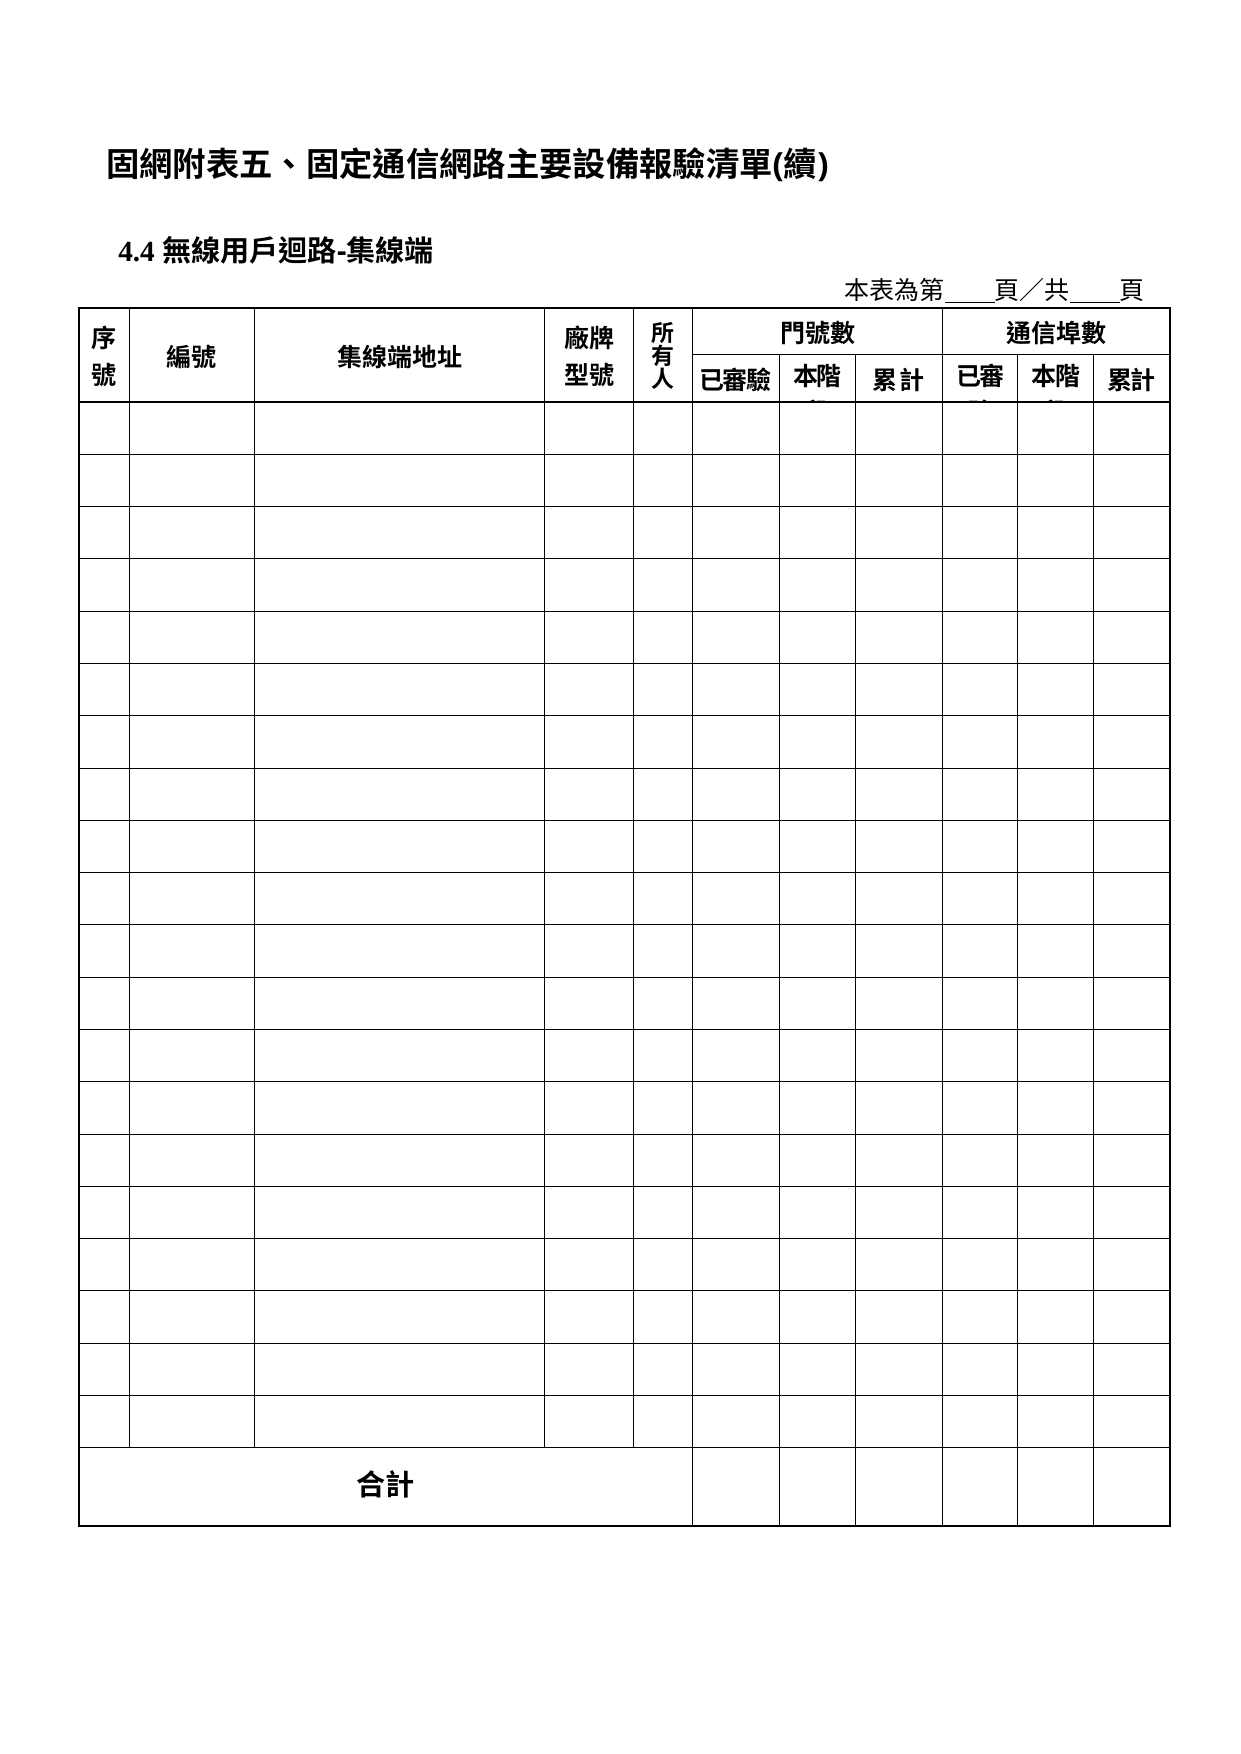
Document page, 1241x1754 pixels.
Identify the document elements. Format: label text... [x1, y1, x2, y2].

table_cell [1094, 1239, 1169, 1290]
table_cell [943, 664, 1017, 715]
table_cell [80, 1135, 129, 1186]
table_cell [693, 873, 779, 924]
table_cell [255, 716, 544, 767]
table_cell [80, 455, 129, 506]
table_cell [80, 1344, 129, 1395]
table_cell [1094, 1030, 1169, 1081]
table_header 廠牌 型號 [545, 309, 633, 401]
table_cell [1094, 455, 1169, 506]
table_cell [943, 1291, 1017, 1343]
table_cell [634, 1082, 692, 1133]
table_cell [780, 925, 855, 977]
table_cell [1094, 1448, 1169, 1525]
table_cell [634, 455, 692, 506]
table_cell [943, 925, 1017, 977]
table_cell [1094, 716, 1169, 767]
table_cell [130, 612, 254, 663]
table_cell 合計 [80, 1448, 692, 1525]
table_cell [634, 1030, 692, 1081]
table_cell [545, 1030, 633, 1081]
table_cell [130, 978, 254, 1029]
table_cell [80, 1187, 129, 1238]
table_cell [780, 1082, 855, 1133]
table_cell [634, 1396, 692, 1447]
table_cell [545, 664, 633, 715]
table_cell [693, 1030, 779, 1081]
table_cell [1094, 769, 1169, 820]
table_cell [943, 1030, 1017, 1081]
table_cell [130, 821, 254, 872]
table_cell [856, 664, 942, 715]
table_cell [1094, 978, 1169, 1029]
table_cell [943, 1082, 1017, 1133]
table_cell [943, 1448, 1017, 1525]
table_cell [1018, 664, 1093, 715]
table_cell [856, 1187, 942, 1238]
table_cell [943, 1187, 1017, 1238]
table_cell [1094, 1396, 1169, 1447]
table_cell [130, 1344, 254, 1395]
table_cell [856, 559, 942, 611]
table_cell [130, 1135, 254, 1186]
table_cell [545, 507, 633, 558]
table_cell [255, 1239, 544, 1290]
table_cell [80, 403, 129, 454]
table_cell [1094, 1082, 1169, 1133]
table_cell [693, 403, 779, 454]
table_cell [693, 925, 779, 977]
table_cell [130, 873, 254, 924]
table_cell [130, 1082, 254, 1133]
table_cell [634, 507, 692, 558]
table_cell [780, 1344, 855, 1395]
table_cell [80, 1082, 129, 1133]
table_cell [255, 1030, 544, 1081]
table_cell [1094, 925, 1169, 977]
table_cell [130, 769, 254, 820]
table_cell [856, 1448, 942, 1525]
table_cell [780, 1396, 855, 1447]
table_cell [545, 925, 633, 977]
table_cell [943, 1135, 1017, 1186]
table_cell [1018, 403, 1093, 454]
table_cell [693, 1187, 779, 1238]
table_cell [780, 821, 855, 872]
table_cell [80, 873, 129, 924]
table_cell [780, 507, 855, 558]
table_cell [545, 1344, 633, 1395]
table_cell [856, 1291, 942, 1343]
text 本表為第 頁／共 頁 [118, 269, 1144, 307]
table_cell [130, 1030, 254, 1081]
table_cell [634, 1344, 692, 1395]
table_cell [545, 1187, 633, 1238]
table_cell [634, 403, 692, 454]
table_cell [780, 612, 855, 663]
table_cell [780, 1187, 855, 1238]
table_cell [780, 1291, 855, 1343]
table_cell [1094, 664, 1169, 715]
table_cell [856, 769, 942, 820]
table_cell [80, 821, 129, 872]
table_cell [255, 821, 544, 872]
table_cell [1094, 559, 1169, 611]
table_cell [545, 716, 633, 767]
table_cell [80, 507, 129, 558]
table_cell [780, 1030, 855, 1081]
table_cell [634, 1187, 692, 1238]
table_cell [634, 1135, 692, 1186]
table_cell [693, 769, 779, 820]
table_cell [255, 925, 544, 977]
table_cell [780, 1239, 855, 1290]
table_cell [856, 1344, 942, 1395]
table_cell [1094, 507, 1169, 558]
table_cell [1018, 612, 1093, 663]
table_cell [856, 873, 942, 924]
table_cell [1094, 873, 1169, 924]
table_cell [545, 873, 633, 924]
table_cell [943, 821, 1017, 872]
table_cell [693, 978, 779, 1029]
table_cell [1018, 1135, 1093, 1186]
table_cell [80, 559, 129, 611]
table_cell [255, 664, 544, 715]
table_cell [255, 873, 544, 924]
table_cell [634, 821, 692, 872]
table_cell [856, 1135, 942, 1186]
table_cell [856, 507, 942, 558]
table_cell [693, 1396, 779, 1447]
table_cell [1094, 612, 1169, 663]
table_cell [80, 925, 129, 977]
table_cell [1018, 455, 1093, 506]
table_cell [130, 507, 254, 558]
table_cell [1094, 1291, 1169, 1343]
table_cell [255, 403, 544, 454]
table_cell [545, 1082, 633, 1133]
table_cell [780, 1448, 855, 1525]
table_cell 本階段 [1018, 355, 1093, 401]
table_cell [1018, 925, 1093, 977]
table_header 所有人 [634, 309, 692, 401]
table_cell [1018, 1396, 1093, 1447]
table_cell [545, 1291, 633, 1343]
table_cell [634, 925, 692, 977]
table_cell [255, 1082, 544, 1133]
table_cell [693, 455, 779, 506]
table_cell [780, 978, 855, 1029]
table_cell [856, 1239, 942, 1290]
table_cell [130, 925, 254, 977]
table_cell [130, 559, 254, 611]
table_cell [255, 559, 544, 611]
table_cell [856, 455, 942, 506]
table_cell [545, 403, 633, 454]
table_cell [943, 612, 1017, 663]
table_cell [780, 873, 855, 924]
table_cell [693, 507, 779, 558]
table_cell [693, 1135, 779, 1186]
table_cell [545, 1396, 633, 1447]
table_cell [545, 455, 633, 506]
table_cell [80, 1030, 129, 1081]
table_cell [1018, 1030, 1093, 1081]
table_cell [255, 612, 544, 663]
table_cell [693, 821, 779, 872]
table_cell [780, 559, 855, 611]
table_cell [255, 1135, 544, 1186]
table_cell [634, 1239, 692, 1290]
table_cell [80, 1396, 129, 1447]
table_cell [856, 612, 942, 663]
table_cell [1094, 1135, 1169, 1186]
table_cell [80, 1291, 129, 1343]
table_cell [856, 978, 942, 1029]
table_cell 本階段 [780, 355, 855, 401]
table_cell [1018, 769, 1093, 820]
table_cell [545, 978, 633, 1029]
table_cell 已審驗 [693, 355, 779, 401]
table_cell [634, 716, 692, 767]
table_cell [693, 559, 779, 611]
table_cell [634, 664, 692, 715]
table_cell [1018, 1187, 1093, 1238]
table_cell [1018, 978, 1093, 1029]
table_cell 累 計 [856, 355, 942, 401]
table_cell [780, 1135, 855, 1186]
table_cell [943, 1396, 1017, 1447]
table_cell [80, 664, 129, 715]
table_cell [1018, 1448, 1093, 1525]
table_cell [130, 664, 254, 715]
table_cell [130, 455, 254, 506]
table_cell [634, 559, 692, 611]
table_cell [943, 873, 1017, 924]
table_cell [1018, 1344, 1093, 1395]
table_cell [634, 612, 692, 663]
table_cell [1018, 1082, 1093, 1133]
table_cell [780, 664, 855, 715]
text 4.4 無線用戶迴路-集線端 [118, 232, 1150, 269]
table_cell [634, 978, 692, 1029]
table_cell [80, 716, 129, 767]
table_cell [255, 978, 544, 1029]
table_cell [1018, 1291, 1093, 1343]
table_cell [780, 403, 855, 454]
table_cell [634, 873, 692, 924]
table_cell [693, 1239, 779, 1290]
table_cell [693, 1344, 779, 1395]
table_cell [943, 1239, 1017, 1290]
table_header 門號數 [693, 309, 942, 354]
table_cell [130, 716, 254, 767]
table_cell [1094, 403, 1169, 454]
table_header 序號 [80, 309, 129, 401]
table_cell [545, 1135, 633, 1186]
table_cell [693, 716, 779, 767]
table_cell [545, 769, 633, 820]
table_cell [1094, 821, 1169, 872]
table_cell [943, 978, 1017, 1029]
table_cell [693, 664, 779, 715]
table_cell [545, 821, 633, 872]
table_cell [1018, 821, 1093, 872]
table_cell [693, 1291, 779, 1343]
table_cell [130, 1187, 254, 1238]
table_cell [856, 403, 942, 454]
table_cell [1018, 1239, 1093, 1290]
table_cell [80, 612, 129, 663]
text 固網附表五、固定通信網路主要設備報驗清單(續) [106, 138, 1150, 186]
table_cell [545, 612, 633, 663]
table_header 編號 [130, 309, 254, 401]
table_header 集線端地址 [255, 309, 544, 401]
table_cell [80, 1239, 129, 1290]
table_cell [255, 1187, 544, 1238]
table_cell [255, 769, 544, 820]
table_cell [943, 507, 1017, 558]
table_cell [1018, 873, 1093, 924]
table_cell [255, 507, 544, 558]
table_cell [943, 716, 1017, 767]
table_cell [1018, 716, 1093, 767]
table_cell [856, 925, 942, 977]
table_cell [943, 403, 1017, 454]
table_cell [255, 1396, 544, 1447]
table_cell [634, 769, 692, 820]
table_cell [1018, 559, 1093, 611]
table_cell 已審驗 [943, 355, 1017, 401]
table_cell [545, 559, 633, 611]
table_cell [780, 769, 855, 820]
table_cell [1094, 1187, 1169, 1238]
table_cell [856, 1082, 942, 1133]
table_cell [693, 1082, 779, 1133]
table_cell [255, 1344, 544, 1395]
table_cell [856, 1030, 942, 1081]
table_cell [1018, 507, 1093, 558]
table_cell [693, 612, 779, 663]
table_cell [856, 1396, 942, 1447]
table_cell [943, 1344, 1017, 1395]
table_cell [130, 403, 254, 454]
table_cell [943, 769, 1017, 820]
table_cell [780, 455, 855, 506]
table_cell [943, 559, 1017, 611]
table_cell [634, 1291, 692, 1343]
table_cell [856, 716, 942, 767]
table_header 通信埠數 [943, 309, 1169, 354]
table_cell [130, 1239, 254, 1290]
table_cell [130, 1291, 254, 1343]
table_cell [130, 1396, 254, 1447]
table_cell [856, 821, 942, 872]
table_cell [255, 455, 544, 506]
table_cell [545, 1239, 633, 1290]
table_cell [1094, 1344, 1169, 1395]
table_cell [255, 1291, 544, 1343]
table_cell [80, 769, 129, 820]
table_cell [943, 455, 1017, 506]
table_cell [780, 716, 855, 767]
table_cell [80, 978, 129, 1029]
table_cell 累計 [1094, 355, 1169, 401]
table_cell [693, 1448, 779, 1525]
